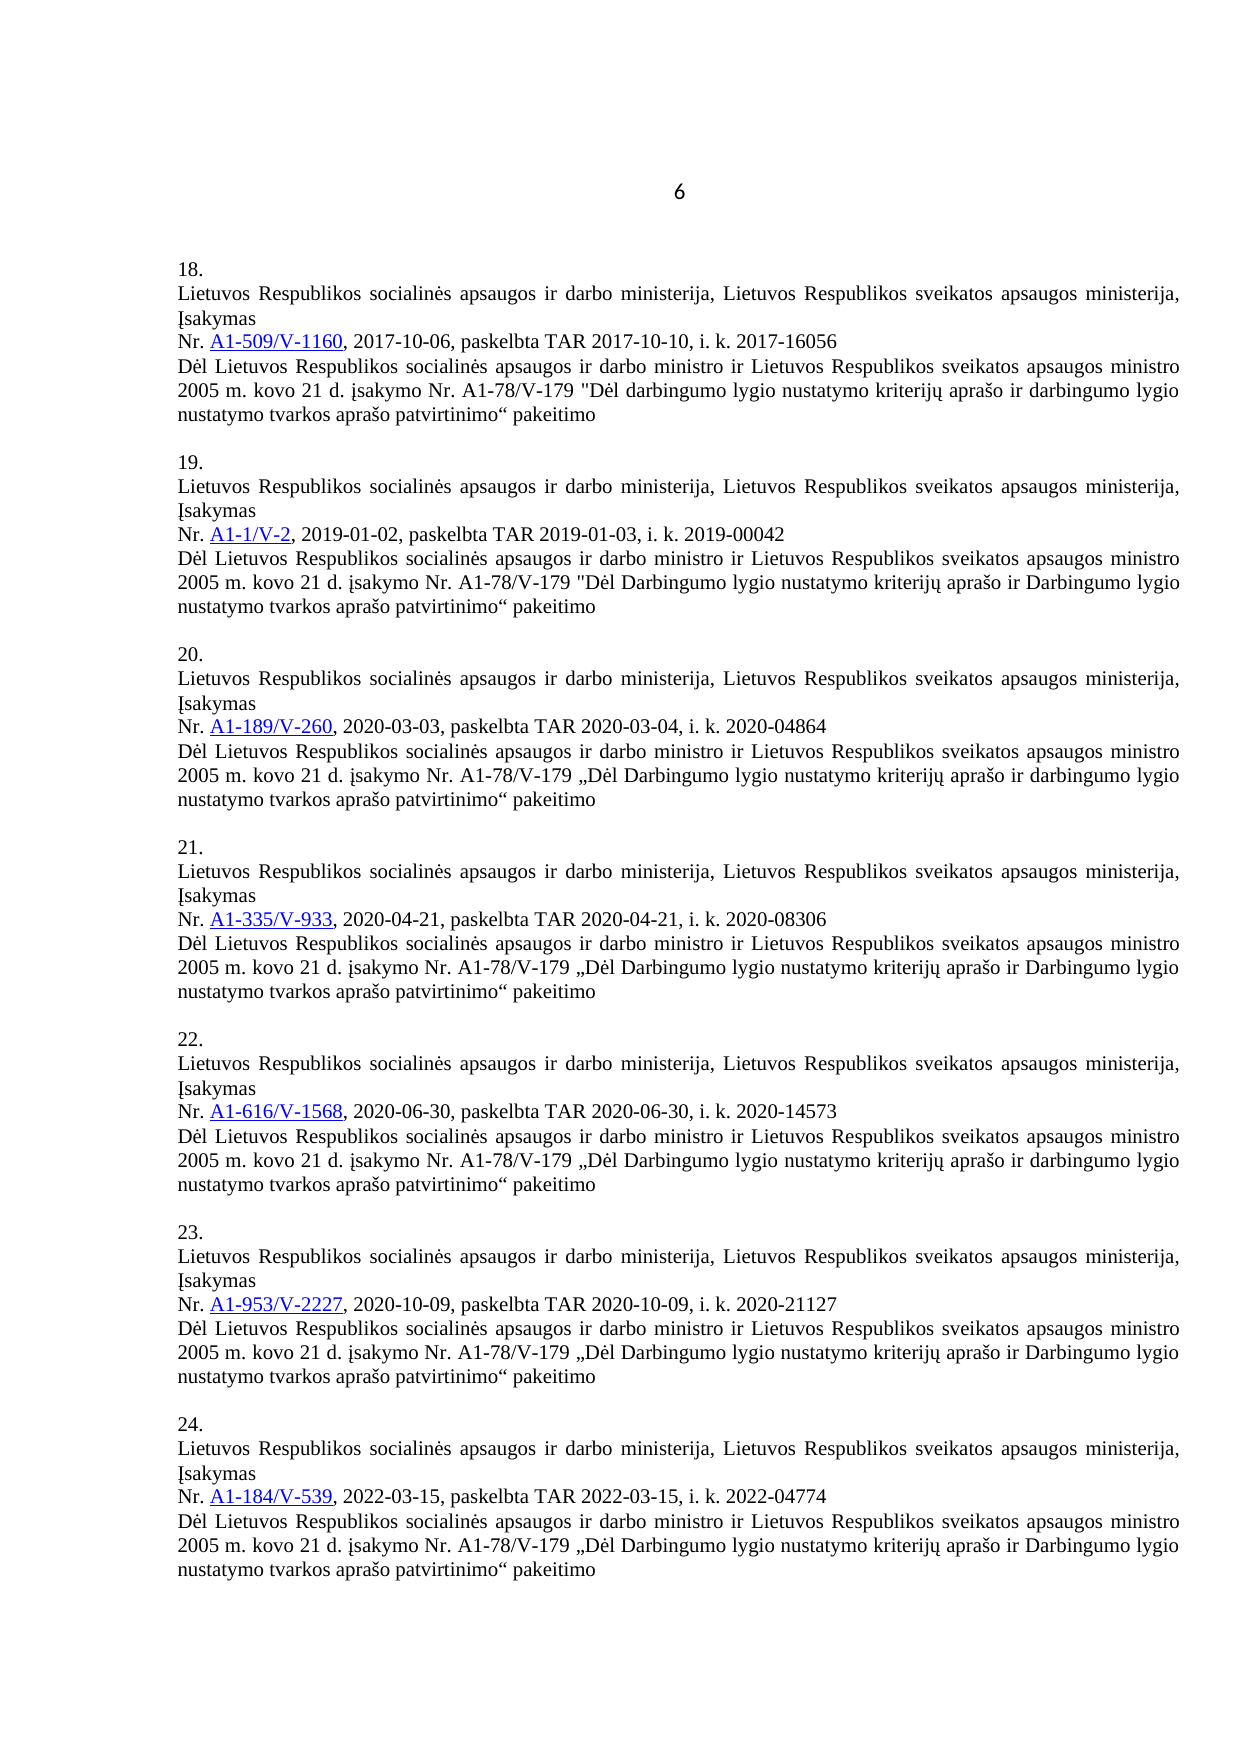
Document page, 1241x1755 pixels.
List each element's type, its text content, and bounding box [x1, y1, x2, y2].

text Dėl Lietuvos Respublikos socialinės apsaugos ir darbo ministro ir Lietuvos Respublikos sveikatos apsaugos ministro 2005 m. kovo 21 d. įsakymo Nr. A1-78/V-179 „Dėl Darbingumo lygio nustatymo kriterijų aprašo ir darbingumo lygio nustatymo tvarkos aprašo patvirtinimo“ pakeitimo [177, 738, 1181, 811]
text Nr. A1-1/V-2, 2019-01-02, paskelbta TAR 2019-01-03, i. k. 2019-00042 [177, 522, 1181, 546]
text Nr. A1-616/V-1568, 2020-06-30, paskelbta TAR 2020-06-30, i. k. 2020-14573 [177, 1099, 1181, 1123]
text 19. [177, 450, 1181, 474]
text Lietuvos Respublikos socialinės apsaugos ir darbo ministerija, Lietuvos Respublikos sveikatos apsaugos ministerija, Įsakymas [177, 859, 1181, 907]
text Dėl Lietuvos Respublikos socialinės apsaugos ir darbo ministro ir Lietuvos Respublikos sveikatos apsaugos ministro 2005 m. kovo 21 d. įsakymo Nr. A1-78/V-179 „Dėl Darbingumo lygio nustatymo kriterijų aprašo ir darbingumo lygio nustatymo tvarkos aprašo patvirtinimo“ pakeitimo [177, 1123, 1181, 1196]
text Lietuvos Respublikos socialinės apsaugos ir darbo ministerija, Lietuvos Respublikos sveikatos apsaugos ministerija, Įsakymas [177, 666, 1181, 714]
text Lietuvos Respublikos socialinės apsaugos ir darbo ministerija, Lietuvos Respublikos sveikatos apsaugos ministerija, Įsakymas [177, 474, 1181, 522]
text 22. [177, 1027, 1181, 1051]
text Dėl Lietuvos Respublikos socialinės apsaugos ir darbo ministro ir Lietuvos Respublikos sveikatos apsaugos ministro 2005 m. kovo 21 d. įsakymo Nr. A1-78/V-179 „Dėl Darbingumo lygio nustatymo kriterijų aprašo ir Darbingumo lygio nustatymo tvarkos aprašo patvirtinimo“ pakeitimo [177, 1508, 1181, 1581]
text Lietuvos Respublikos socialinės apsaugos ir darbo ministerija, Lietuvos Respublikos sveikatos apsaugos ministerija, Įsakymas [177, 281, 1181, 329]
text Nr. A1-953/V-2227, 2020-10-09, paskelbta TAR 2020-10-09, i. k. 2020-21127 [177, 1292, 1181, 1316]
text 21. [177, 835, 1181, 859]
text Lietuvos Respublikos socialinės apsaugos ir darbo ministerija, Lietuvos Respublikos sveikatos apsaugos ministerija, Įsakymas [177, 1244, 1181, 1292]
text Dėl Lietuvos Respublikos socialinės apsaugos ir darbo ministro ir Lietuvos Respublikos sveikatos apsaugos ministro 2005 m. kovo 21 d. įsakymo Nr. A1-78/V-179 "Dėl Darbingumo lygio nustatymo kriterijų aprašo ir Darbingumo lygio nustatymo tvarkos aprašo patvirtinimo“ pakeitimo [177, 546, 1181, 618]
text Nr. A1-189/V-260, 2020-03-03, paskelbta TAR 2020-03-04, i. k. 2020-04864 [177, 714, 1181, 738]
text 20. [177, 642, 1181, 666]
text Nr. A1-335/V-933, 2020-04-21, paskelbta TAR 2020-04-21, i. k. 2020-08306 [177, 907, 1181, 931]
text Dėl Lietuvos Respublikos socialinės apsaugos ir darbo ministro ir Lietuvos Respublikos sveikatos apsaugos ministro 2005 m. kovo 21 d. įsakymo Nr. A1-78/V-179 "Dėl darbingumo lygio nustatymo kriterijų aprašo ir darbingumo lygio nustatymo tvarkos aprašo patvirtinimo“ pakeitimo [177, 353, 1181, 426]
text Nr. A1-184/V-539, 2022-03-15, paskelbta TAR 2022-03-15, i. k. 2022-04774 [177, 1484, 1181, 1508]
text Nr. A1-509/V-1160, 2017-10-06, paskelbta TAR 2017-10-10, i. k. 2017-16056 [177, 329, 1181, 353]
text Lietuvos Respublikos socialinės apsaugos ir darbo ministerija, Lietuvos Respublikos sveikatos apsaugos ministerija, Įsakymas [177, 1436, 1181, 1484]
text Dėl Lietuvos Respublikos socialinės apsaugos ir darbo ministro ir Lietuvos Respublikos sveikatos apsaugos ministro 2005 m. kovo 21 d. įsakymo Nr. A1-78/V-179 „Dėl Darbingumo lygio nustatymo kriterijų aprašo ir Darbingumo lygio nustatymo tvarkos aprašo patvirtinimo“ pakeitimo [177, 1316, 1181, 1388]
text 24. [177, 1412, 1181, 1436]
text Lietuvos Respublikos socialinės apsaugos ir darbo ministerija, Lietuvos Respublikos sveikatos apsaugos ministerija, Įsakymas [177, 1051, 1181, 1099]
text Dėl Lietuvos Respublikos socialinės apsaugos ir darbo ministro ir Lietuvos Respublikos sveikatos apsaugos ministro 2005 m. kovo 21 d. įsakymo Nr. A1-78/V-179 „Dėl Darbingumo lygio nustatymo kriterijų aprašo ir Darbingumo lygio nustatymo tvarkos aprašo patvirtinimo“ pakeitimo [177, 931, 1181, 1003]
text 23. [177, 1220, 1181, 1244]
text 18. [177, 257, 1181, 281]
